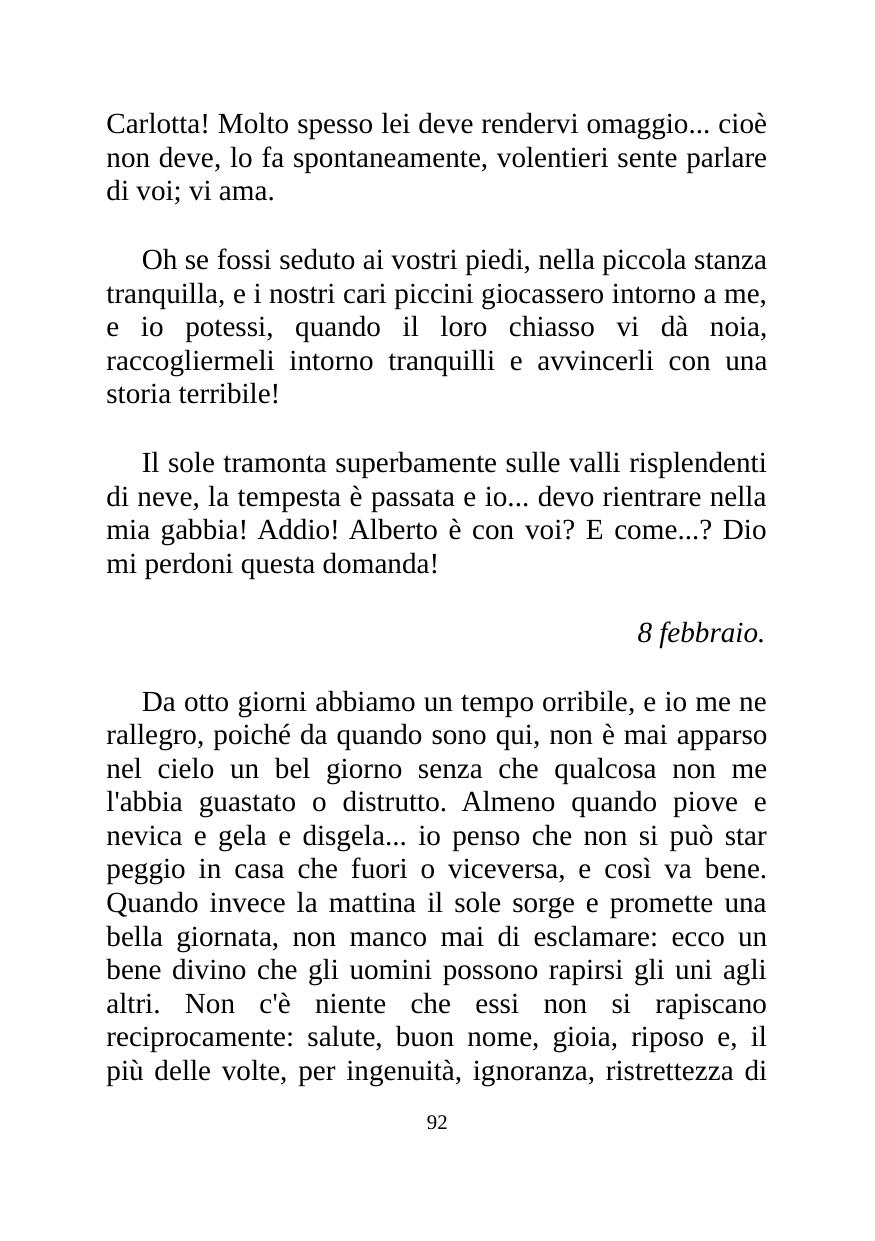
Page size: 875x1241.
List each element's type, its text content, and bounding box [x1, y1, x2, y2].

text Da otto giorni abbiamo un tempo orribile, e io me ne rallegro, poiché da quando sono qui, non è mai apparso nel cielo un bel giorno senza che qualcosa non me l'abbia guastato o distrutto. Almeno quando piove e nevica e gela e disgela... io penso che non si può star peggio in casa che fuori o viceversa, e così va bene. Quando invece la mattina il sole sorge e promette una bella giornata, non manco mai di esclamare: ecco un bene divino che gli uomini possono rapirsi gli uni agli altri. Non c'è niente che essi non si rapiscano reciprocamente: salute, buon nome, gioia, riposo e, il più delle volte, per ingenuità, ignoranza, ristrettezza di [106, 684, 768, 1086]
text Carlotta! Molto spesso lei deve rendervi omaggio... cioè non deve, lo fa spontaneamente, volentieri sente parlare di voi; vi ama. [106, 106, 768, 207]
text Oh se fossi seduto ai vostri piedi, nella piccola stanza tranquilla, e i nostri cari piccini giocassero intorno a me, e io potessi, quando il loro chiasso vi dà noia, raccogliermeli intorno tranquilli e avvincerli con una storia terribile! [106, 242, 768, 410]
text 8 febbraio. [106, 615, 768, 648]
text Il sole tramonta superbamente sulle valli risplendenti di neve, la tempesta è passata e io... devo rientrare nella mia gabbia! Addio! Alberto è con voi? E come...? Dio mi perdoni questa domanda! [106, 445, 768, 579]
